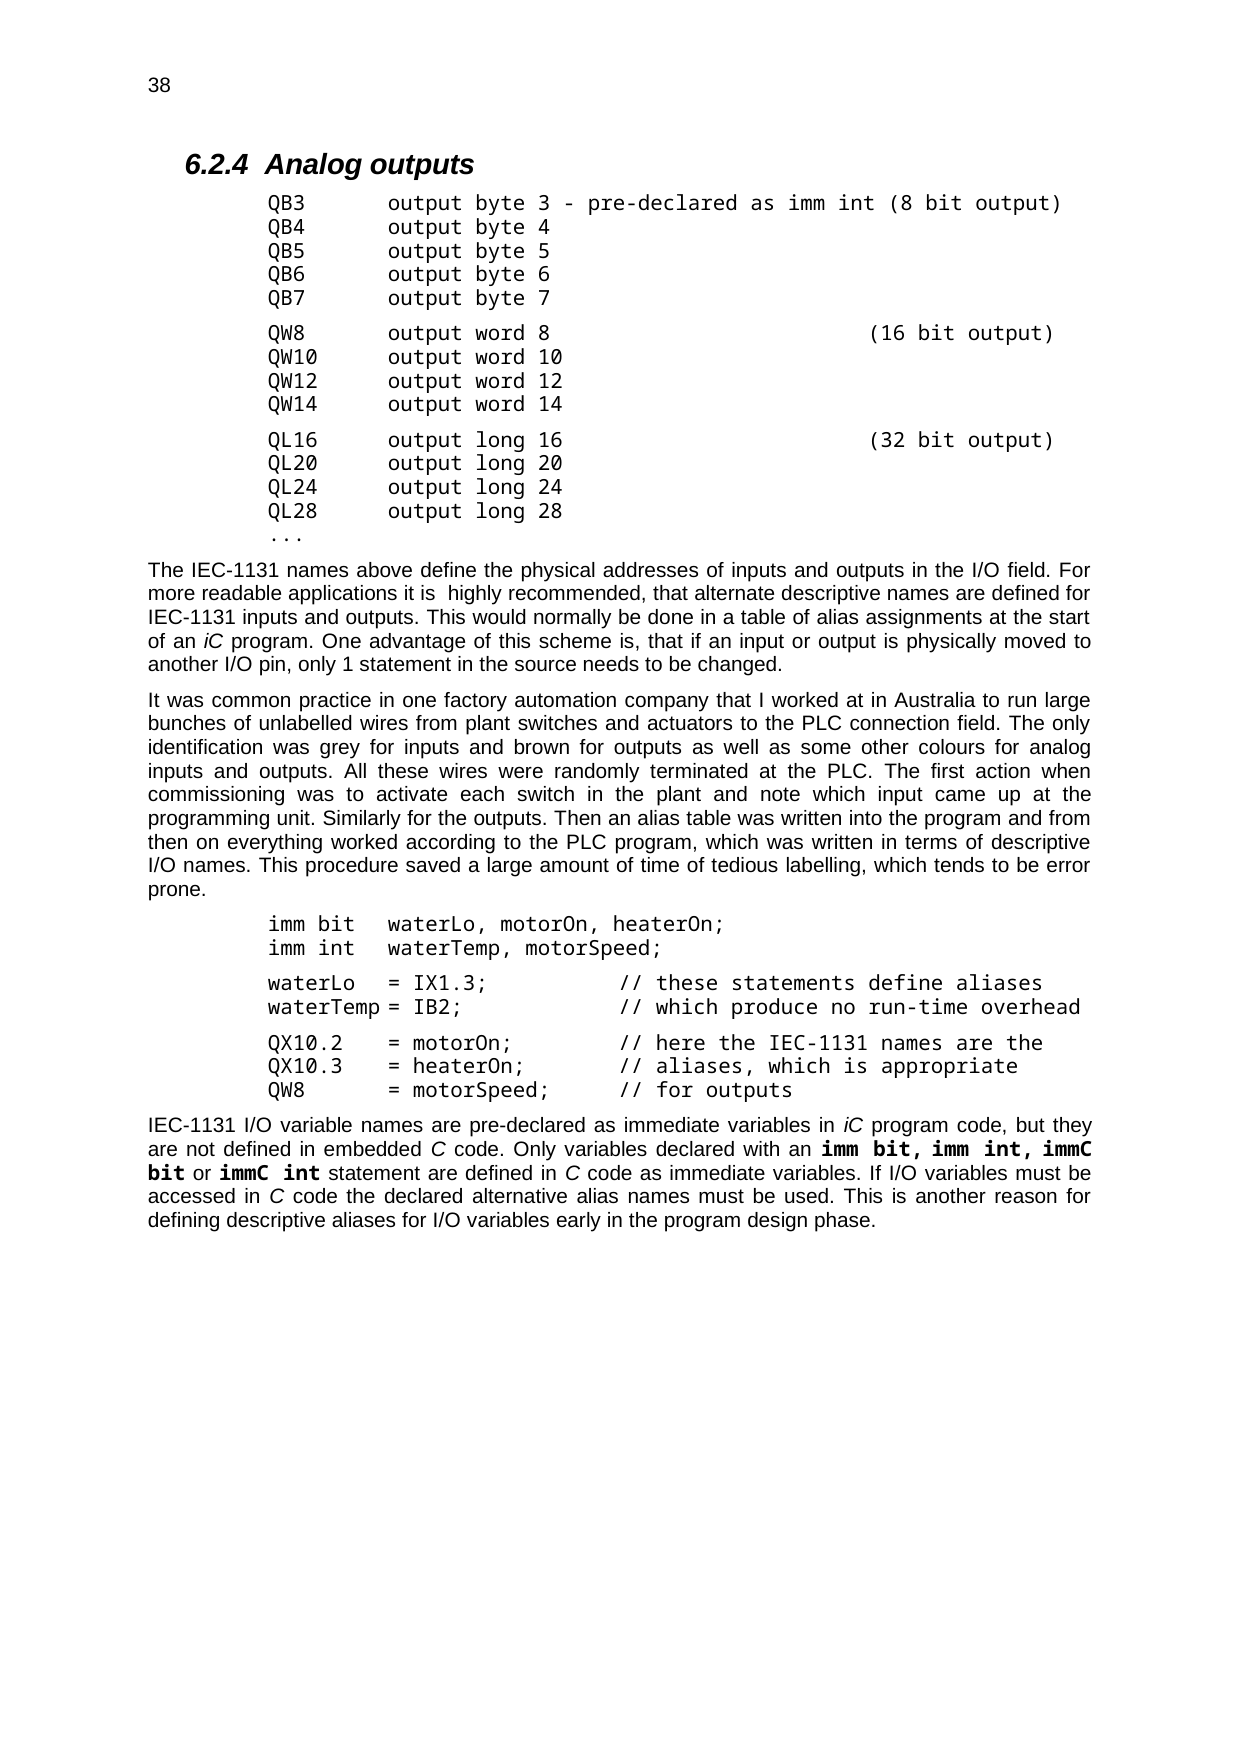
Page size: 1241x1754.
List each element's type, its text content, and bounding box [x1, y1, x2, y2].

text waterLo = IX1.3; // these statements define aliases waterTemp = IB2; // which produce no run-time overhead [268, 972, 1092, 1019]
text QL16 output long 16 (32 bit output) QL20 output long 20 QL24 output long 24 QL28 output long 28 ... [268, 428, 1092, 547]
text IEC-1131 I/O variable names are pre-declared as immediate variables in iC program code, but they are not defined in embedded C code. Only variables declared with an imm bit, imm int, immC bit or immC int statement are defined in C code as immediate variables. If I/O variables must be accessed in C code the declared alternative alias names must be used. This is another reason for defining descriptive aliases for I/O variables early in the program design phase. [148, 1114, 1092, 1232]
text QB3 output byte 3 - pre-declared as imm int (8 bit output) QB4 output byte 4 QB5 output byte 5 QB6 output byte 6 QB7 output byte 7 [268, 192, 1092, 310]
subtitle Analog outputs [184, 148, 1092, 180]
text QW8 output word 8 (16 bit output) QW10 output word 10 QW12 output word 12 QW14 output word 14 [268, 322, 1092, 417]
text The IEC-1131 names above define the physical addresses of inputs and outputs in the I/O field. For more readable applications it is highly recommended, that alternate descriptive names are defined for IEC-1131 inputs and outputs. This would normally be done in a table of alias assignments at the start of an iC program. One advantage of this scheme is, that if an input or output is physically moved to another I/O pin, only 1 statement in the source needs to be changed. [148, 558, 1092, 677]
text QX10.2 = motorOn; // here the IEC-1131 names are the QX10.3 = heaterOn; // aliases, which is appropriate QW8 = motorSpeed; // for outputs [268, 1031, 1092, 1102]
text imm bit waterLo, motorOn, heaterOn; imm int waterTemp, motorSpeed; [268, 913, 1092, 960]
text It was common practice in one factory automation company that I worked at in Australia to run large bunches of unlabelled wires from plant switches and actuators to the PLC connection field. The only identification was grey for inputs and brown for outputs as well as some other colours for analog inputs and outputs. All these wires were randomly terminated at the PLC. The first action when commissioning was to activate each switch in the plant and note which input came up at the programming unit. Similarly for the outputs. Then an alias table was written into the program and from then on everything worked according to the PLC program, which was written in terms of descriptive I/O names. This procedure saved a large amount of time of tedious labelling, which tends to be error prone. [148, 688, 1092, 901]
